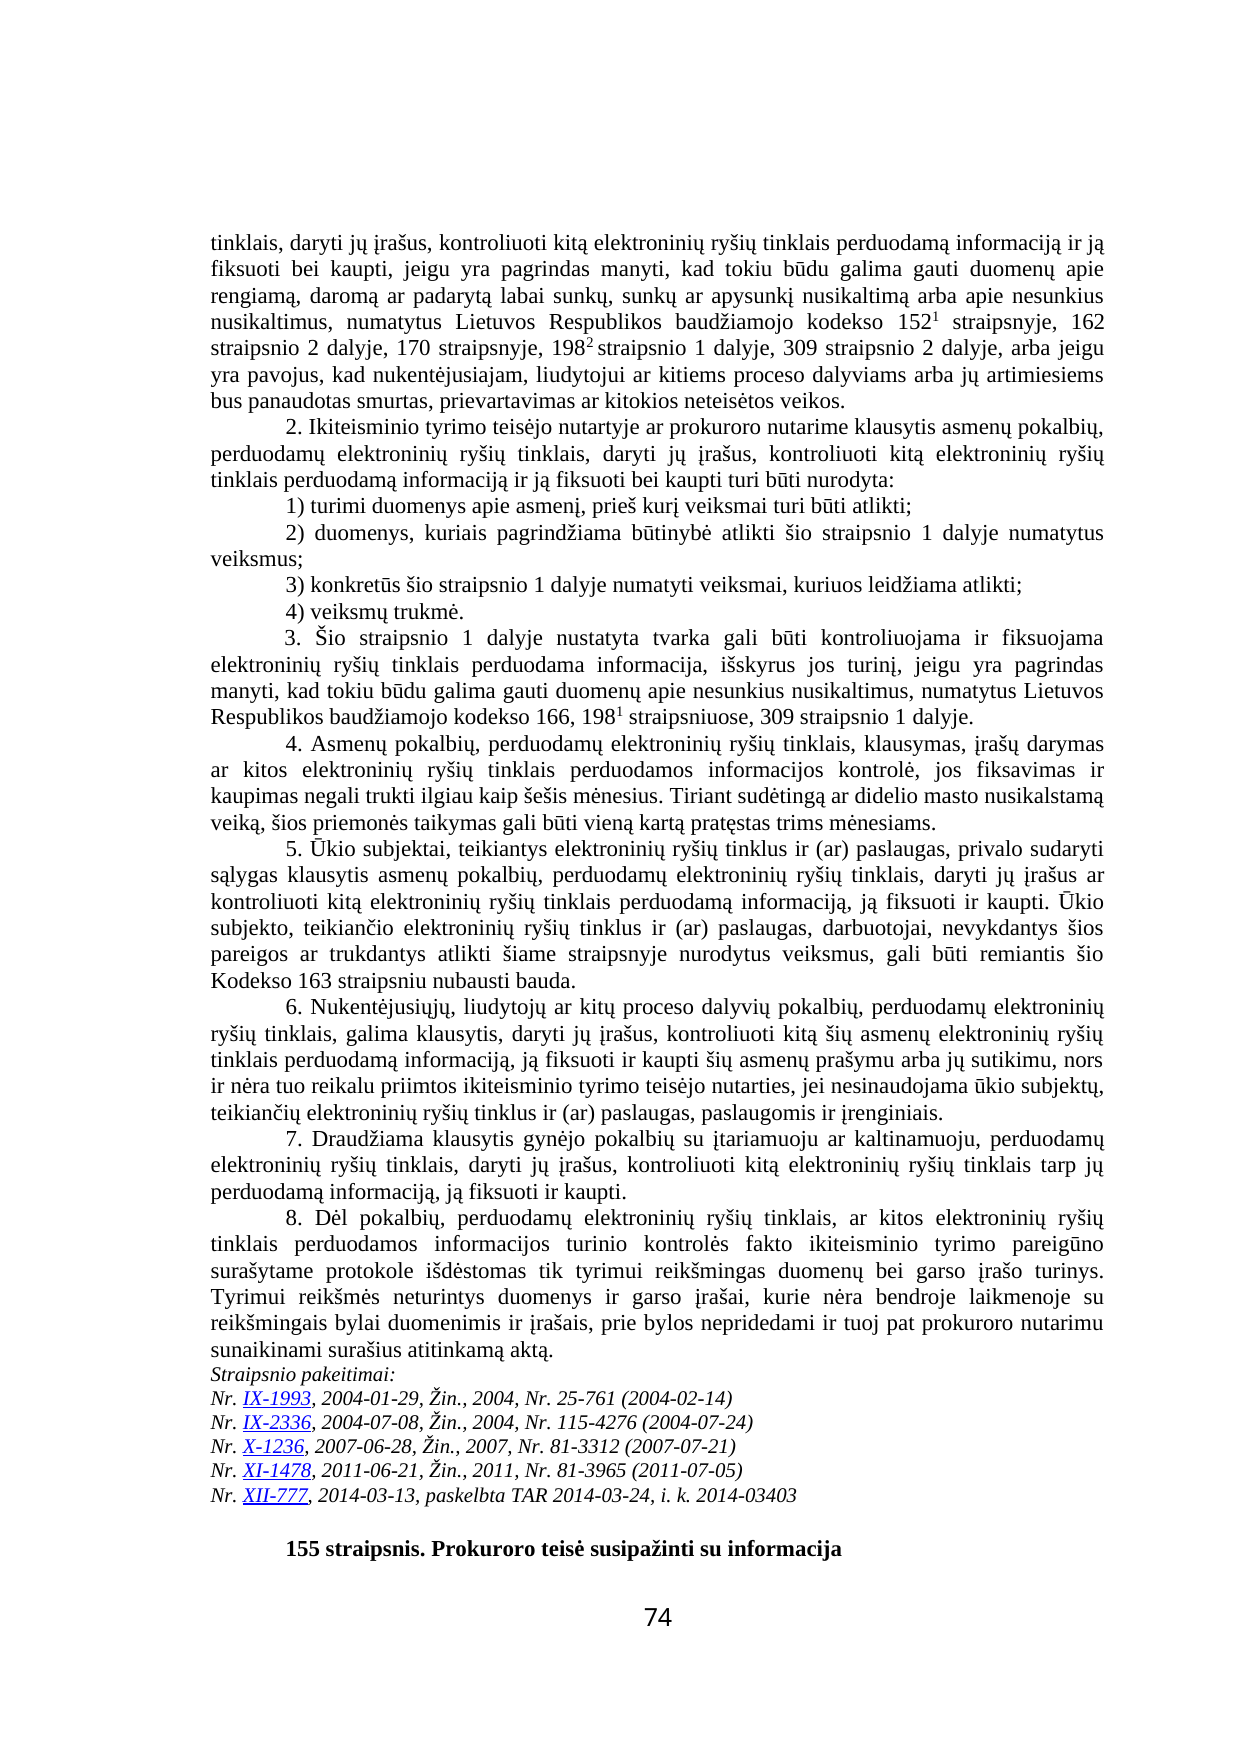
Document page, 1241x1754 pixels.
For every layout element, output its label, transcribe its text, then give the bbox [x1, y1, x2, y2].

text Nr. IX-2336, 2004-07-08, Žin., 2004, Nr. 115-4276 (2004-07-24) [210, 1410, 1105, 1434]
text 6. Nukentėjusiųjų, liudytojų ar kitų proceso dalyvių pokalbių, perduodamų elektroninių ryšių tinklais, galima klausytis, daryti jų įrašus, kontroliuoti kitą šių asmenų elektroninių ryšių tinklais perduodamą informaciją, ją fiksuoti ir kaupti šių asmenų prašymu arba jų sutikimu, nors ir nėra tuo reikalu priimtos ikiteisminio tyrimo teisėjo nutarties, jei nesinaudojama ūkio subjektų, teikiančių elektroninių ryšių tinklus ir (ar) paslaugas, paslaugomis ir įrenginiais. [210, 993, 1105, 1125]
text 3. Šio straipsnio 1 dalyje nustatyta tvarka gali būti kontroliuojama ir fiksuojama elektroninių ryšių tinklais perduodama informacija, išskyrus jos turinį, jeigu yra pagrindas manyti, kad tokiu būdu galima gauti duomenų apie nesunkius nusikaltimus, numatytus Lietuvos Respublikos baudžiamojo kodekso 166, 1981 straipsniuose, 309 straipsnio 1 dalyje. [210, 624, 1105, 730]
text 7. Draudžiama klausytis gynėjo pokalbių su įtariamuoju ar kaltinamuoju, perduodamų elektroninių ryšių tinklais, daryti jų įrašus, kontroliuoti kitą elektroninių ryšių tinklais tarp jų perduodamą informaciją, ją fiksuoti ir kaupti. [210, 1125, 1105, 1204]
text tinklais, daryti jų įrašus, kontroliuoti kitą elektroninių ryšių tinklais perduodamą informaciją ir ją fiksuoti bei kaupti, jeigu yra pagrindas manyti, kad tokiu būdu galima gauti duomenų apie rengiamą, daromą ar padarytą labai sunkų, sunkų ar apysunkį nusikaltimą arba apie nesunkius nusikaltimus, numatytus Lietuvos Respublikos baudžiamojo kodekso 1521 straipsnyje, 162 straipsnio 2 dalyje, 170 straipsnyje, 1982 straipsnio 1 dalyje, 309 straipsnio 2 dalyje, arba jeigu yra pavojus, kad nukentėjusiajam, liudytojui ar kitiems proceso dalyviams arba jų artimiesiems bus panaudotas smurtas, prievartavimas ar kitokios neteisėtos veikos. [210, 229, 1105, 413]
text 5. Ūkio subjektai, teikiantys elektroninių ryšių tinklus ir (ar) paslaugas, privalo sudaryti sąlygas klausytis asmenų pokalbių, perduodamų elektroninių ryšių tinklais, daryti jų įrašus ar kontroliuoti kitą elektroninių ryšių tinklais perduodamą informaciją, ją fiksuoti ir kaupti. Ūkio subjekto, teikiančio elektroninių ryšių tinklus ir (ar) paslaugas, darbuotojai, nevykdantys šios pareigos ar trukdantys atlikti šiame straipsnyje nurodytus veiksmus, gali būti remiantis šio Kodekso 163 straipsniu nubausti bauda. [210, 835, 1105, 993]
text Nr. XI-1478, 2011-06-21, Žin., 2011, Nr. 81-3965 (2011-07-05) [210, 1458, 1105, 1482]
text 2. Ikiteisminio tyrimo teisėjo nutartyje ar prokuroro nutarime klausytis asmenų pokalbių, perduodamų elektroninių ryšių tinklais, daryti jų įrašus, kontroliuoti kitą elektroninių ryšių tinklais perduodamą informaciją ir ją fiksuoti bei kaupti turi būti nurodyta: [210, 413, 1105, 492]
text 4. Asmenų pokalbių, perduodamų elektroninių ryšių tinklais, klausymas, įrašų darymas ar kitos elektroninių ryšių tinklais perduodamos informacijos kontrolė, jos fiksavimas ir kaupimas negali trukti ilgiau kaip šešis mėnesius. Tiriant sudėtingą ar didelio masto nusikalstamą veiką, šios priemonės taikymas gali būti vieną kartą pratęstas trims mėnesiams. [210, 730, 1105, 835]
text Nr. X-1236, 2007-06-28, Žin., 2007, Nr. 81-3312 (2007-07-21) [210, 1434, 1105, 1458]
text Straipsnio pakeitimai: [210, 1362, 1105, 1386]
text 1) turimi duomenys apie asmenį, prieš kurį veiksmai turi būti atlikti; [210, 492, 1105, 519]
text 155 straipsnis. Prokuroro teisė susipažinti su informacija [210, 1535, 1105, 1562]
text Nr. XII-777, 2014-03-13, paskelbta TAR 2014-03-24, i. k. 2014-03403 [210, 1482, 1105, 1507]
text Nr. IX-1993, 2004-01-29, Žin., 2004, Nr. 25-761 (2004-02-14) [210, 1386, 1105, 1410]
text 4) veiksmų trukmė. [210, 598, 1105, 624]
text 2) duomenys, kuriais pagrindžiama būtinybė atlikti šio straipsnio 1 dalyje numatytus veiksmus; [210, 519, 1105, 572]
text 8. Dėl pokalbių, perduodamų elektroninių ryšių tinklais, ar kitos elektroninių ryšių tinklais perduodamos informacijos turinio kontrolės fakto ikiteisminio tyrimo pareigūno surašytame protokole išdėstomas tik tyrimui reikšmingas duomenų bei garso įrašo turinys. Tyrimui reikšmės neturintys duomenys ir garso įrašai, kurie nėra bendroje laikmenoje su reikšmingais bylai duomenimis ir įrašais, prie bylos nepridedami ir tuoj pat prokuroro nutarimu sunaikinami surašius atitinkamą aktą. [210, 1204, 1105, 1362]
text 3) konkretūs šio straipsnio 1 dalyje numatyti veiksmai, kuriuos leidžiama atlikti; [210, 572, 1105, 598]
